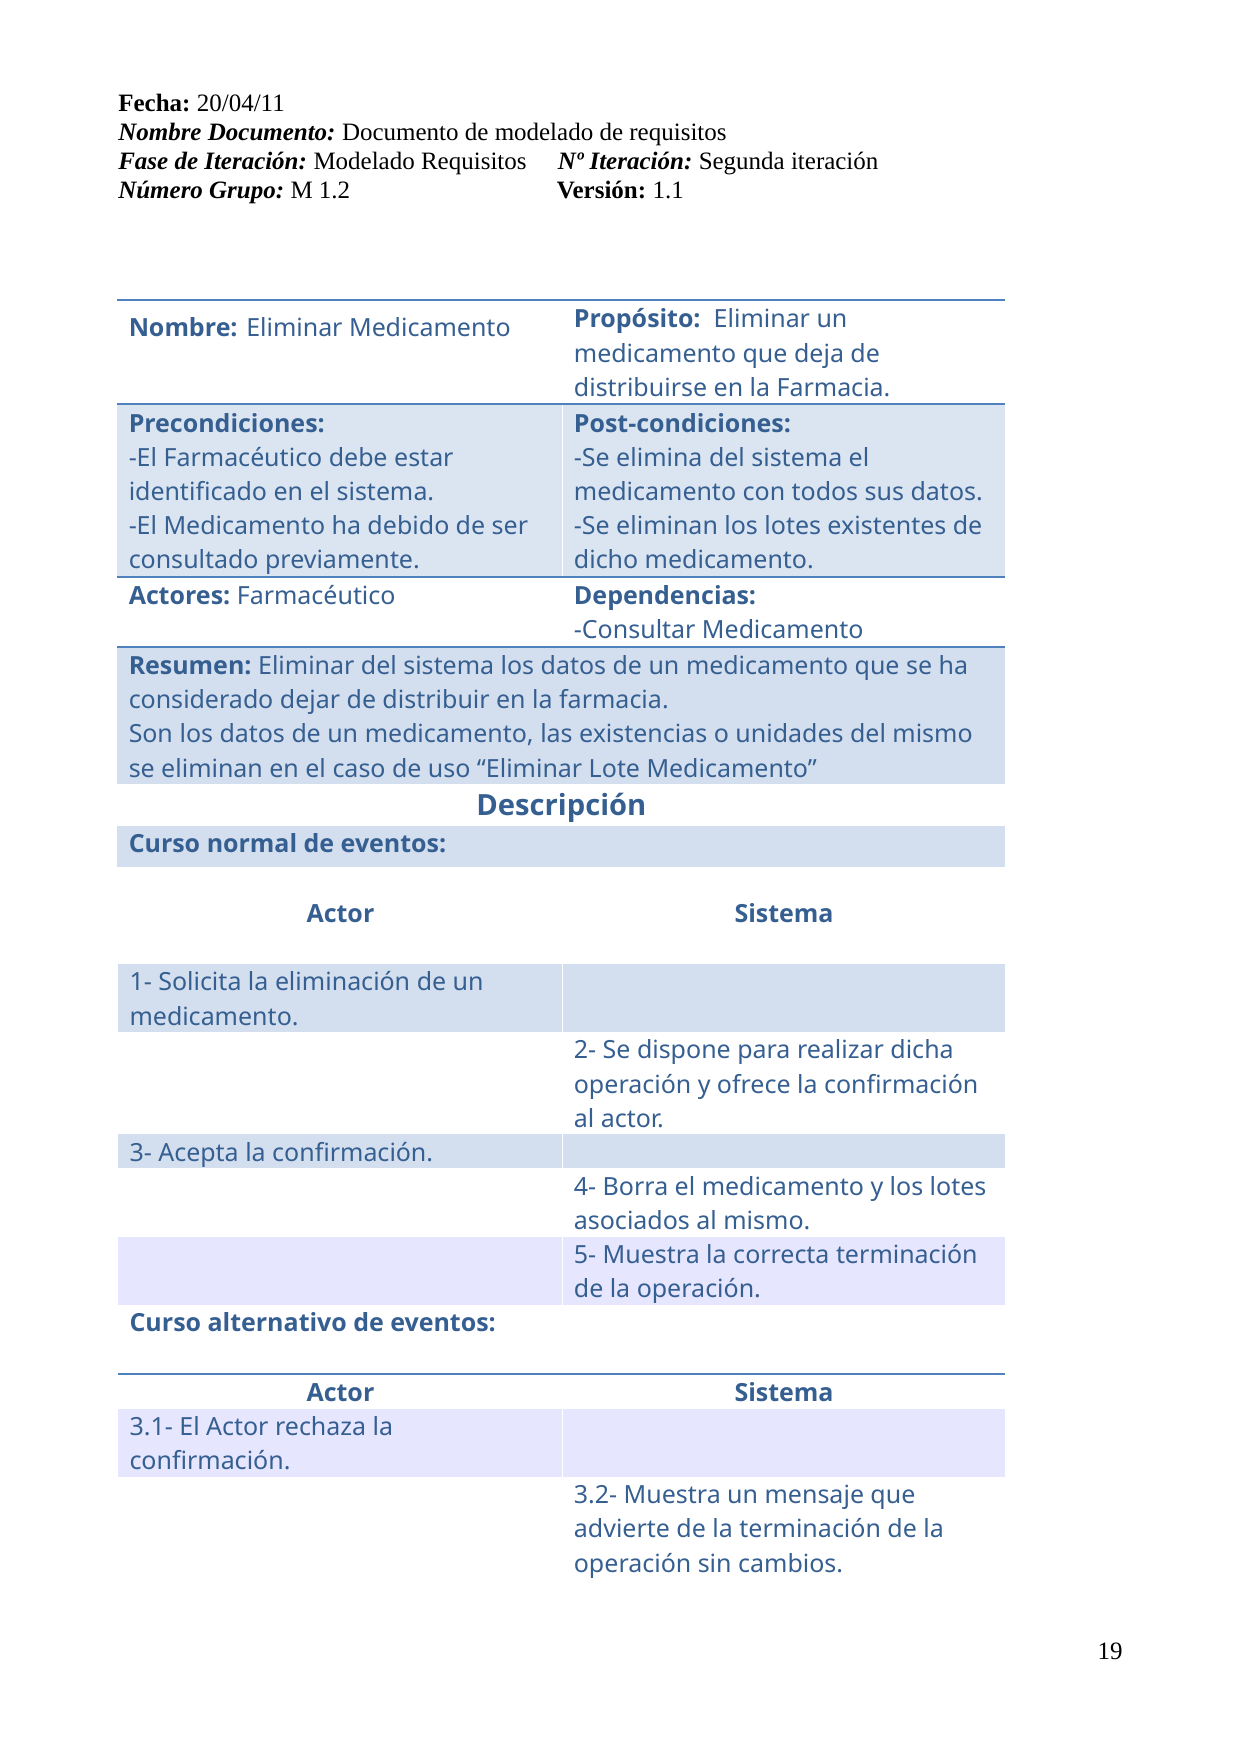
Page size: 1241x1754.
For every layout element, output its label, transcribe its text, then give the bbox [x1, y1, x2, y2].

table_cell [563, 964, 1005, 1032]
table_cell [118, 1477, 562, 1579]
table_cell Curso alternativo de eventos: [118, 1305, 1005, 1373]
table_header Sistema [563, 896, 1005, 964]
table_cell Post-condiciones: -Se elimina del sistema el medicamento con todos sus datos. -Se eliminan los lotes existentes de dicho medicamento. [563, 405, 1005, 576]
table_cell Dependencias: -Consultar Medicamento [563, 578, 1005, 646]
table_cell Descripción [117, 784, 1005, 826]
table_cell [563, 1134, 1005, 1168]
table_cell Resumen: Eliminar del sistema los datos de un medicamento que se ha considerado dejar de distribuir en la farmacia. Son los datos de un medicamento, las existencias o unidades del mismo se eliminan en el caso de uso “Eliminar Lote Medicamento” [117, 648, 1005, 784]
table_header Propósito: Eliminar un medicamento que deja de distribuirse en la Farmacia. [563, 301, 1005, 403]
table_header Nombre: Eliminar Medicamento [117, 301, 562, 403]
table_cell [563, 1409, 1005, 1477]
table_cell [118, 1032, 562, 1134]
table_cell Sistema [563, 1375, 1005, 1409]
table_cell Actores: Farmacéutico [117, 578, 562, 646]
table_cell Actor [118, 1375, 562, 1409]
table_cell [118, 1169, 562, 1237]
table_cell 4- Borra el medicamento y los lotes asociados al mismo. [563, 1169, 1005, 1237]
table_cell 2- Se dispone para realizar dicha operación y ofrece la confirmación al actor. [563, 1032, 1005, 1134]
table_cell Curso normal de eventos: [117, 826, 1005, 867]
table_cell [118, 1237, 562, 1305]
table_cell 3.1- El Actor rechaza la confirmación. [118, 1409, 562, 1477]
table_cell 1- Solicita la eliminación de un medicamento. [118, 964, 562, 1032]
table_cell 3.2- Muestra un mensaje que advierte de la terminación de la operación sin cambios. [563, 1477, 1005, 1579]
table_cell 3- Acepta la confirmación. [118, 1134, 562, 1168]
table_header Actor [118, 896, 562, 964]
table_cell Precondiciones: -El Farmacéutico debe estar identificado en el sistema. -El Medicamento ha debido de ser consultado previamente. [117, 405, 562, 576]
table_cell 5- Muestra la correcta terminación de la operación. [563, 1237, 1005, 1305]
